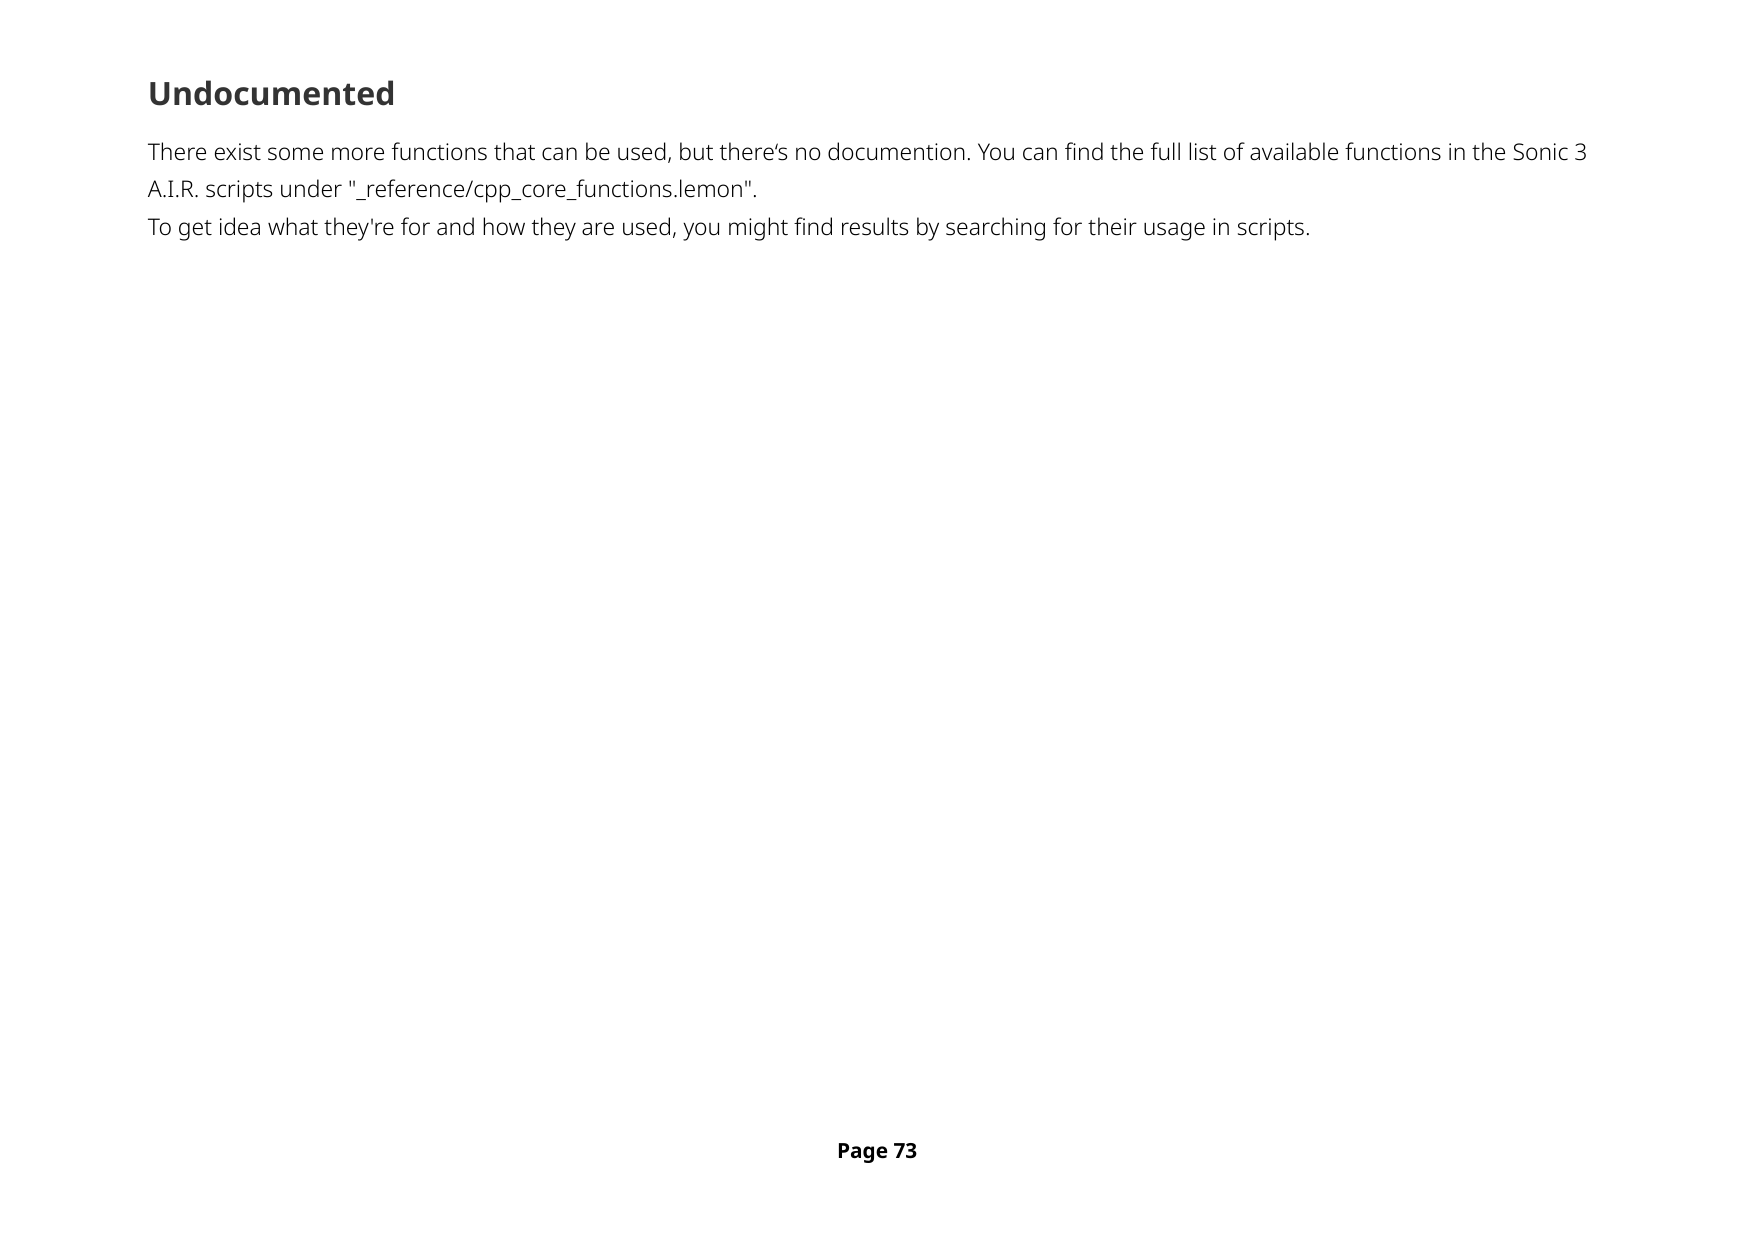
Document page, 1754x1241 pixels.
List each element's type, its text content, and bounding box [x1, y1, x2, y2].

subtitle Undocumented [148, 71, 1606, 114]
text There exist some more functions that can be used, but there‘s no documention. You can find the full list of available functions in the Sonic 3 A.I.R. scripts under "_reference/cpp_core_functions.lemon". To get idea what they're for and how they are used, you might find results by searching for their usage in scripts. [148, 136, 1606, 242]
